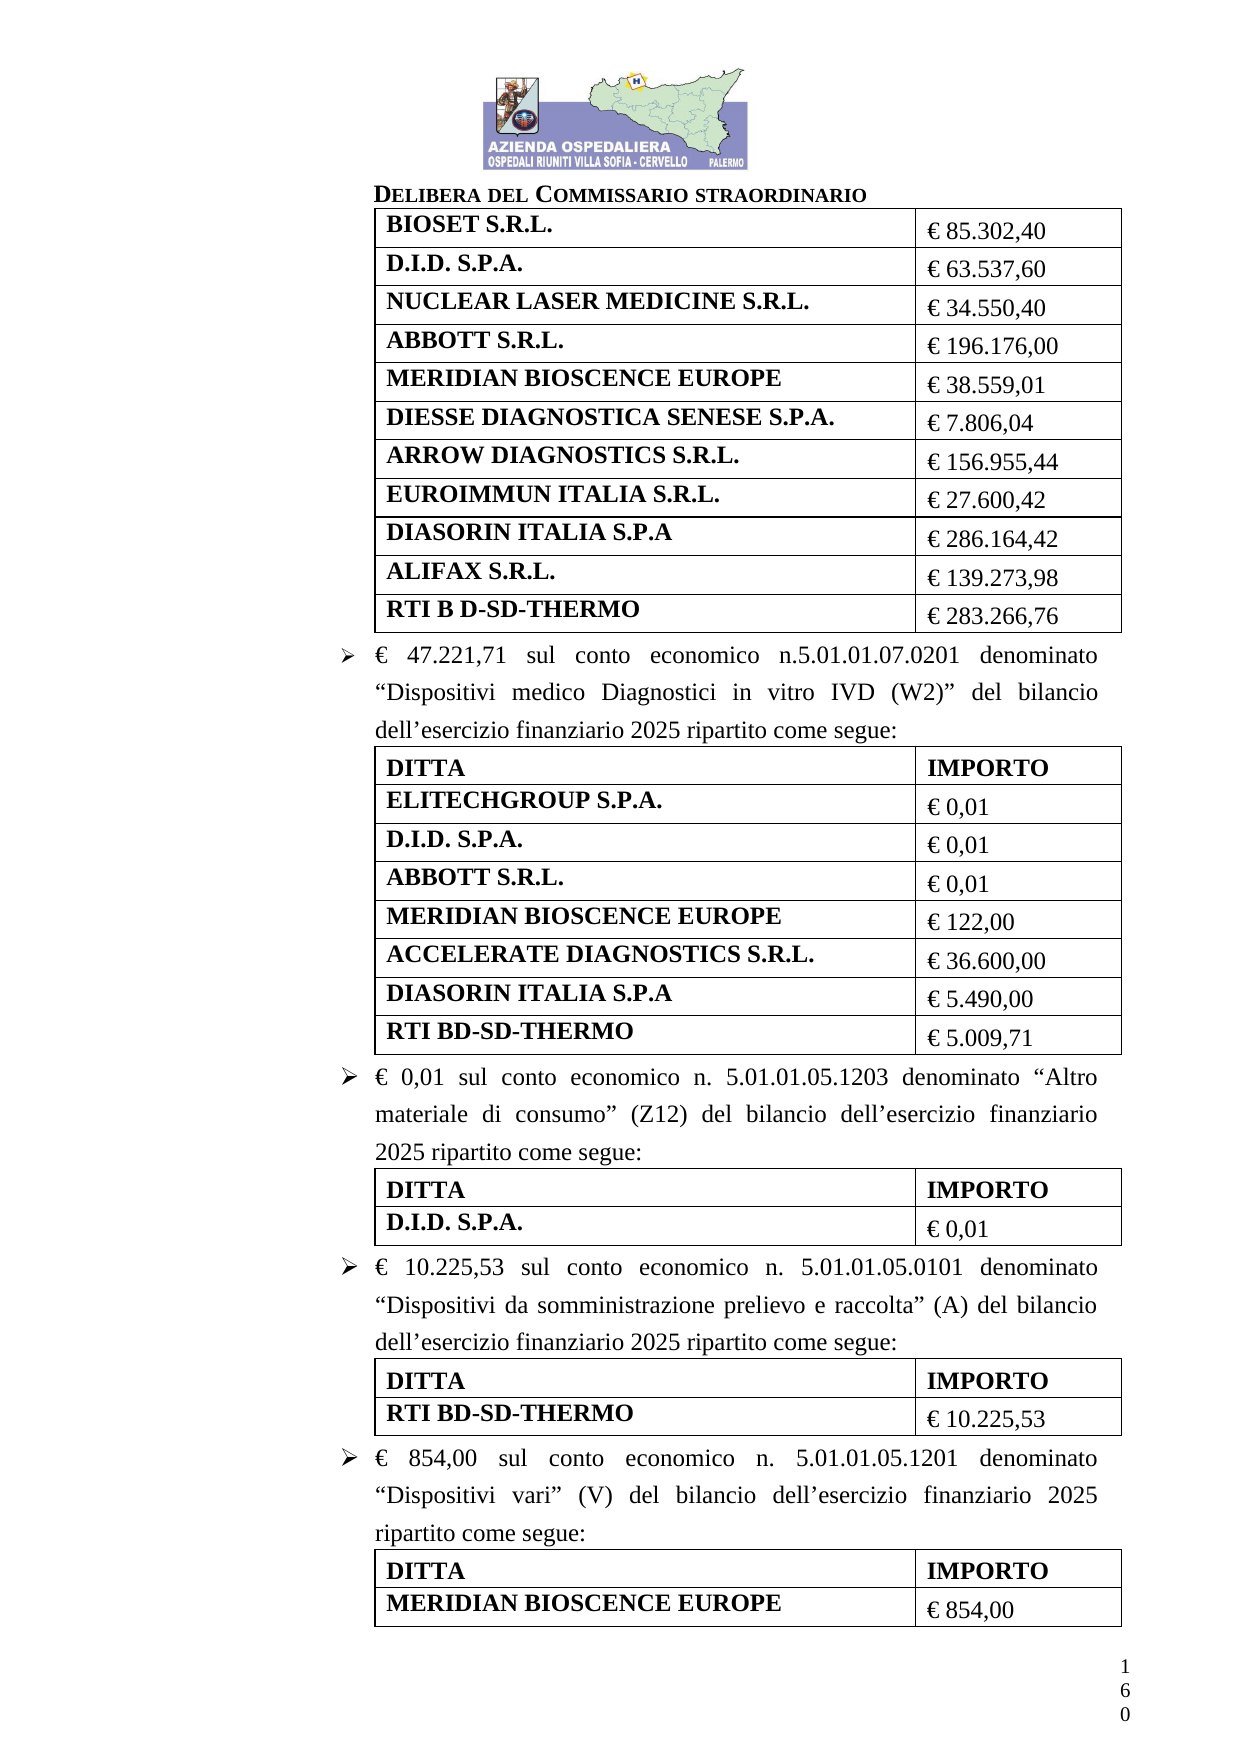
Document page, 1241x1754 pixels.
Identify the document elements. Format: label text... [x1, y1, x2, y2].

list € 0,01 sul conto economico n. 5.01.01.05.1203 denominato “Altro materiale di consumo” (Z12) del bilancio dell’esercizio finanziario 2025 ripartito come segue: [339, 1055, 1098, 1167]
table_cell € 7.806,04 [916, 402, 1121, 439]
table_cell € 0,01 [916, 862, 1121, 900]
table_cell BIOSET S.R.L. [376, 209, 915, 247]
table_cell € 286.164,42 [916, 518, 1121, 555]
table_cell EUROIMMUN ITALIA S.R.L. [376, 479, 915, 516]
table_cell MERIDIAN BIOSCENCE EUROPE [376, 901, 915, 938]
table_cell € 0,01 [916, 1207, 1121, 1244]
table_cell MERIDIAN BIOSCENCE EUROPE [376, 1588, 915, 1626]
table_cell € 27.600,42 [916, 479, 1121, 516]
table_cell RTI BD-SD-THERMO [376, 1016, 915, 1054]
table_cell ABBOTT S.R.L. [376, 325, 915, 362]
table_cell ACCELERATE DIAGNOSTICS S.R.L. [376, 939, 915, 977]
table_cell € 122,00 [916, 901, 1121, 938]
table_cell D.I.D. S.P.A. [376, 1207, 915, 1244]
table_header IMPORTO [916, 1550, 1121, 1587]
table_cell € 5.490,00 [916, 978, 1121, 1015]
list € 854,00 sul conto economico n. 5.01.01.05.1201 denominato “Dispositivi vari” (V) del bilancio dell’esercizio finanziario 2025 ripartito come segue: [339, 1436, 1098, 1549]
table_cell ABBOTT S.R.L. [376, 862, 915, 900]
table_header DITTA [376, 1550, 915, 1587]
table_header DITTA [376, 747, 915, 784]
table_cell DIASORIN ITALIA S.P.A [376, 978, 915, 1015]
table_cell DIASORIN ITALIA S.P.A [376, 518, 915, 555]
table_cell ELITECHGROUP S.P.A. [376, 785, 915, 823]
list € 10.225,53 sul conto economico n. 5.01.01.05.0101 denominato “Dispositivi da somministrazione prelievo e raccolta” (A) del bilancio dell’esercizio finanziario 2025 ripartito come segue: [339, 1246, 1098, 1358]
table_cell D.I.D. S.P.A. [376, 248, 915, 285]
table_cell RTI B D-SD-THERMO [376, 595, 915, 632]
table_cell € 63.537,60 [916, 248, 1121, 285]
table_cell € 854,00 [916, 1588, 1121, 1626]
table_cell D.I.D. S.P.A. [376, 824, 915, 861]
table_cell NUCLEAR LASER MEDICINE S.R.L. [376, 286, 915, 324]
table_cell ARROW DIAGNOSTICS S.R.L. [376, 440, 915, 478]
table_header IMPORTO [916, 747, 1121, 784]
table_cell RTI BD-SD-THERMO [376, 1398, 915, 1435]
table_cell € 38.559,01 [916, 363, 1121, 401]
table_cell MERIDIAN BIOSCENCE EUROPE [376, 363, 915, 401]
table_header DITTA [376, 1359, 915, 1397]
table_header IMPORTO [916, 1169, 1121, 1206]
table_cell € 0,01 [916, 785, 1121, 823]
table_cell € 156.955,44 [916, 440, 1121, 478]
table_cell € 5.009,71 [916, 1016, 1121, 1054]
table_cell € 10.225,53 [916, 1398, 1121, 1435]
table_cell € 139.273,98 [916, 556, 1121, 593]
table_cell € 34.550,40 [916, 286, 1121, 324]
list € 47.221,71 sul conto economico n.5.01.01.07.0201 denominato “Dispositivi medico Diagnostici in vitro IVD (W2)” del bilancio dell’esercizio finanziario 2025 ripartito come segue: [339, 633, 1098, 746]
table_cell € 283.266,76 [916, 595, 1121, 632]
table_cell ALIFAX S.R.L. [376, 556, 915, 593]
table_cell € 196.176,00 [916, 325, 1121, 362]
table_cell € 36.600,00 [916, 939, 1121, 977]
table_header IMPORTO [916, 1359, 1121, 1397]
table_cell € 85.302,40 [916, 209, 1121, 247]
table_cell DIESSE DIAGNOSTICA SENESE S.P.A. [376, 402, 915, 439]
table_cell € 0,01 [916, 824, 1121, 861]
table_header DITTA [376, 1169, 915, 1206]
